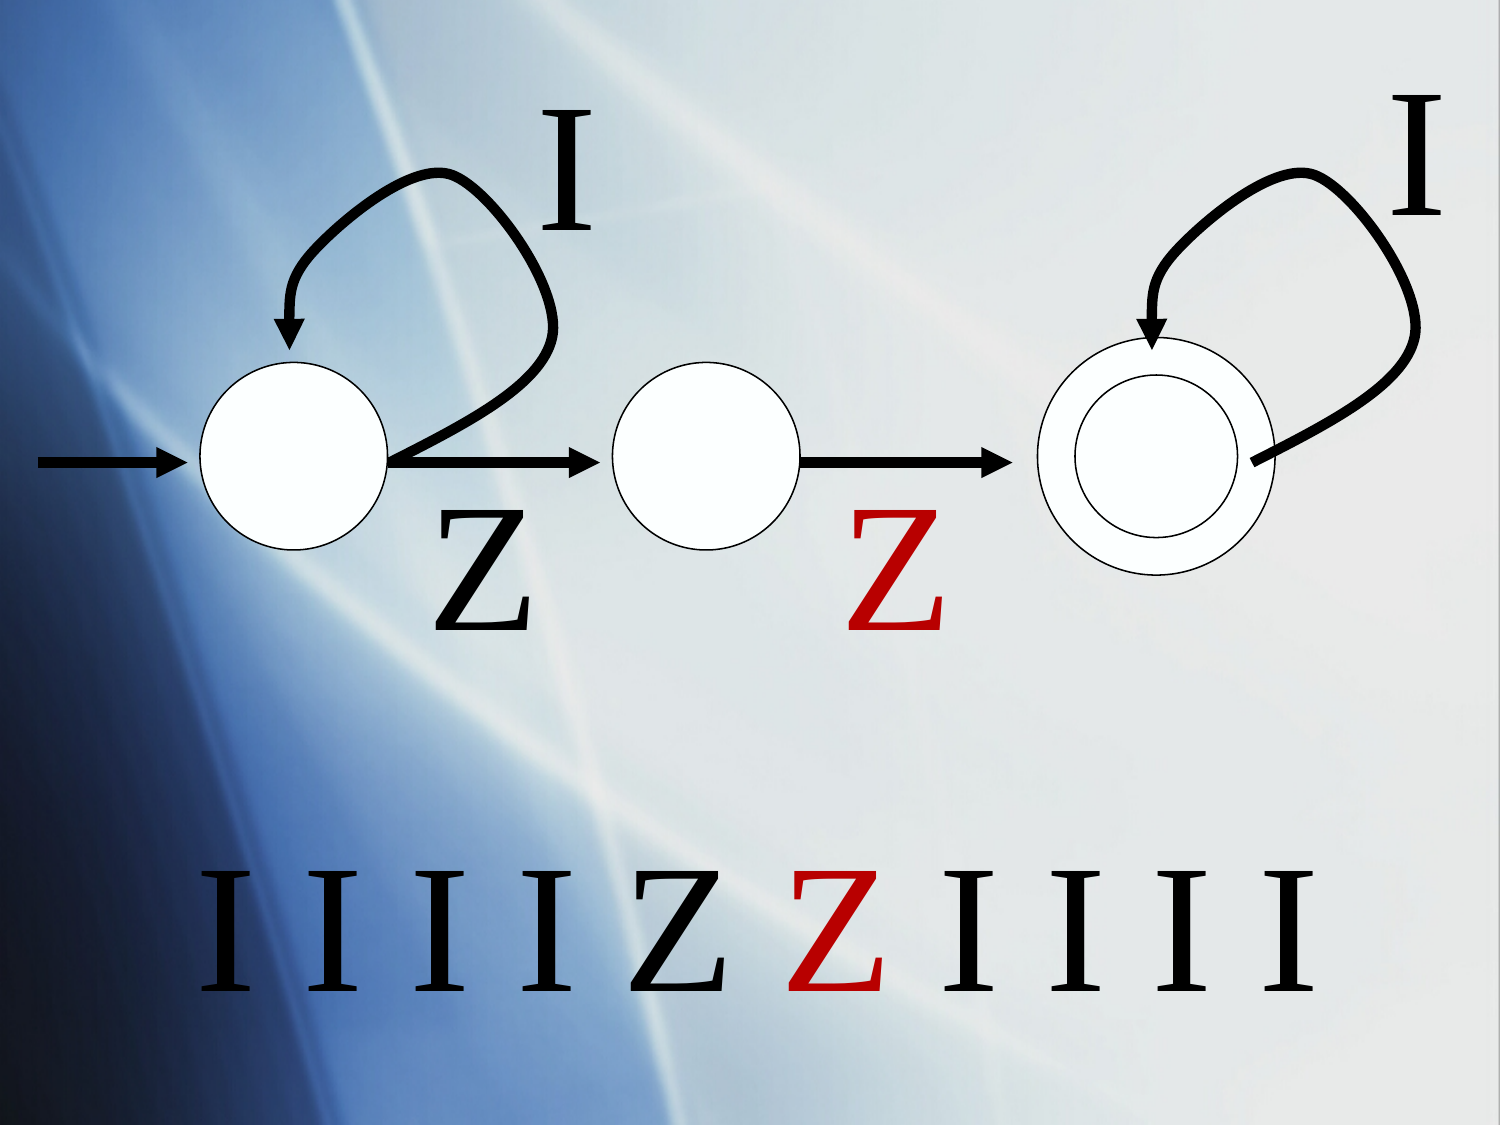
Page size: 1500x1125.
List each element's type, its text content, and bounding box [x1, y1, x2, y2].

text_box I [1371, 24, 1463, 261]
text_box [612, 362, 801, 550]
text_box [1037, 337, 1276, 576]
picture [0, 0, 1500, 1125]
text_box I I I I Z Z I I I I [181, 799, 1335, 1036]
text_box Z [825, 439, 967, 676]
text_box Z [412, 439, 555, 676]
text_box I [521, 39, 613, 276]
text_box [199, 362, 388, 550]
